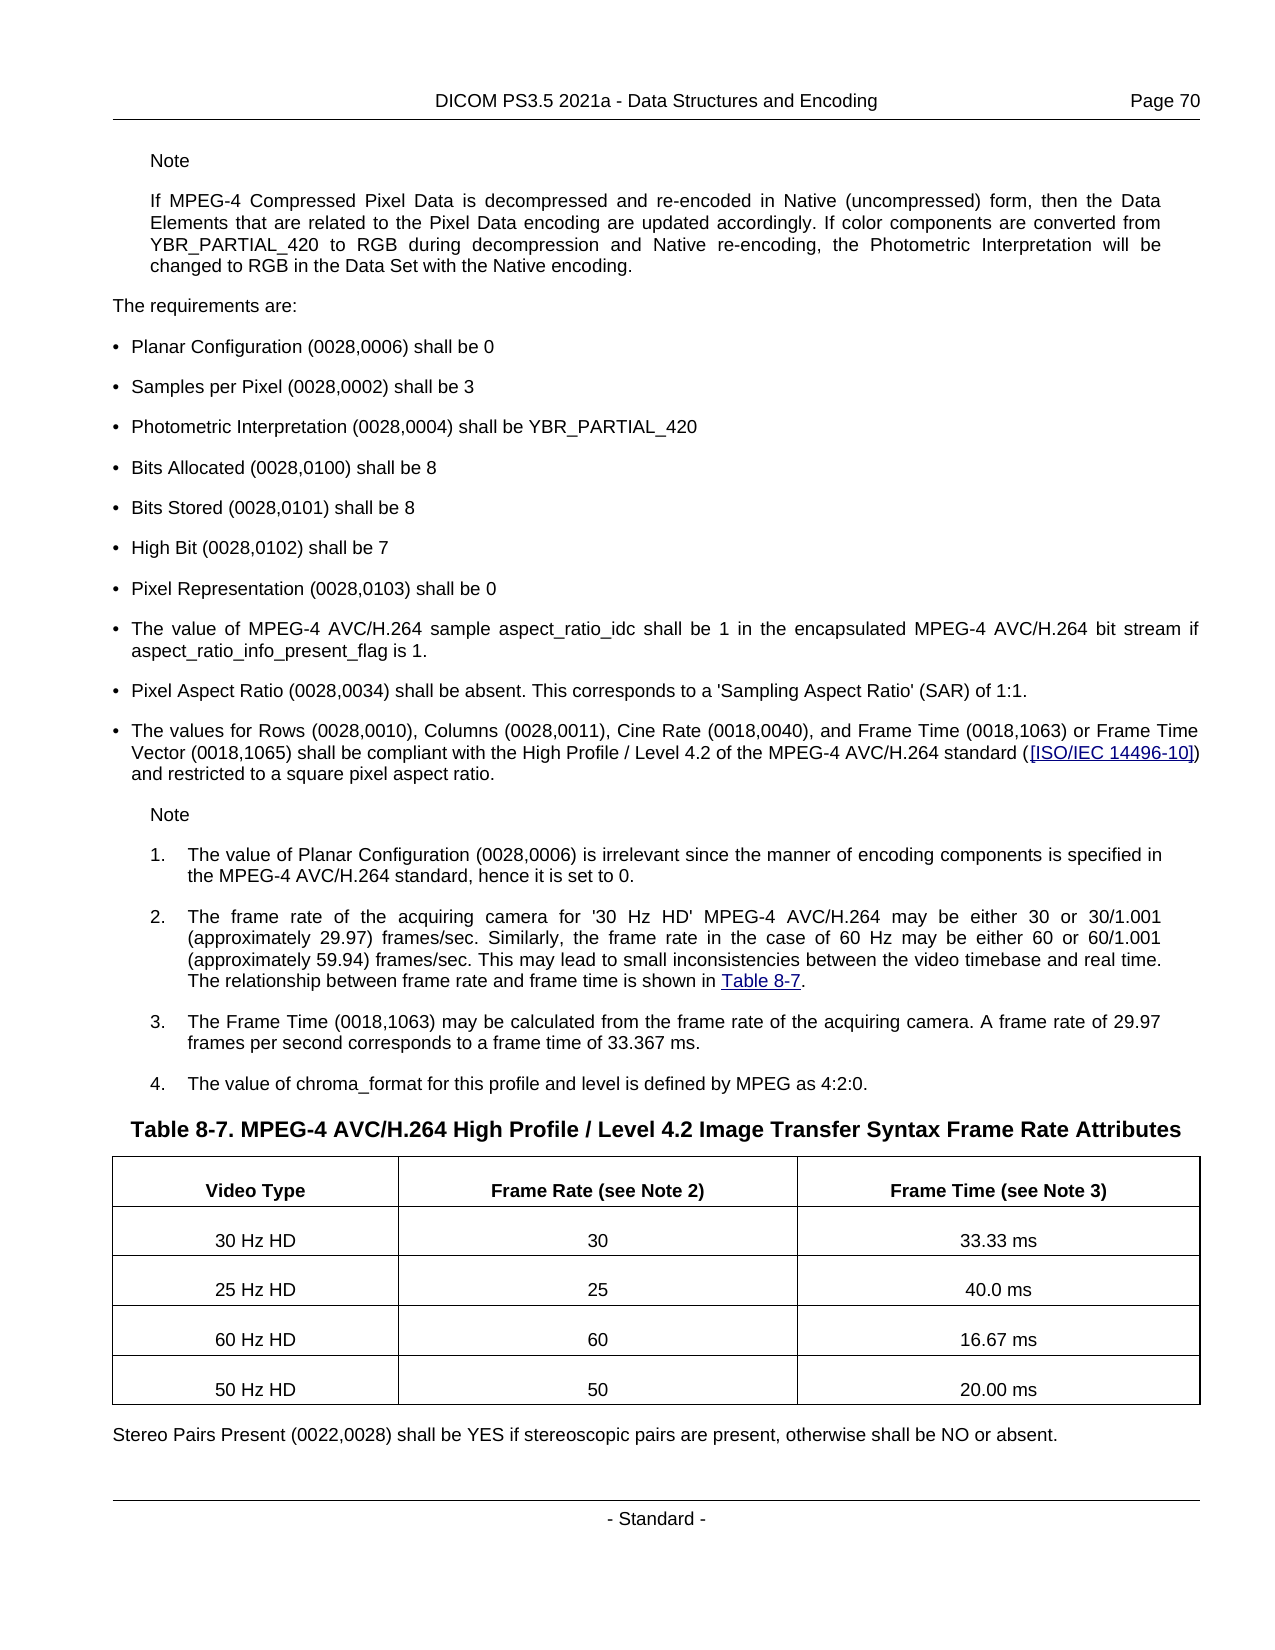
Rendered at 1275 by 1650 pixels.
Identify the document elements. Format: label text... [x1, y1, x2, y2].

text • The value of MPEG-4 AVC/H.264 sample aspect_ratio_idc shall be 1 in the encapsulated MPEG-4 AVC/H.264 bit stream if aspect_ratio_info_present_flag is 1. [112, 618, 1200, 661]
table_header Frame Rate (see Note 2) [399, 1157, 797, 1206]
text Note [150, 150, 1162, 172]
table_cell 25 Hz HD [113, 1256, 398, 1305]
text 4. The value of chroma_format for this profile and level is defined by MPEG as 4:2:0. [150, 1072, 1162, 1094]
table_cell 60 [399, 1306, 797, 1355]
table_cell 25 [399, 1256, 797, 1305]
text Table 8-7. MPEG-4 AVC/H.264 High Profile / Level 4.2 Image Transfer Syntax Frame Rate Attributes [112, 1117, 1200, 1142]
table_cell 20.00 ms [798, 1356, 1199, 1404]
text • Photometric Interpretation (0028,0004) shall be YBR_PARTIAL_420 [112, 416, 1200, 438]
text Note [150, 803, 1162, 825]
text • The values for Rows (0028,0010), Columns (0028,0011), Cine Rate (0018,0040), and Frame Time (0018,1063) or Frame Time Vector (0018,1065) shall be compliant with the High Profile / Level 4.2 of the MPEG-4 AVC/H.264 standard ([ISO/IEC 14496-10]) and restricted to a square pixel aspect ratio. [112, 720, 1200, 785]
text The requirements are: [112, 295, 1200, 317]
table_cell 50 Hz HD [113, 1356, 398, 1404]
text • High Bit (0028,0102) shall be 7 [112, 537, 1200, 559]
table_header Frame Time (see Note 3) [798, 1157, 1199, 1206]
table_cell 30 Hz HD [113, 1207, 398, 1255]
text • Samples per Pixel (0028,0002) shall be 3 [112, 376, 1200, 397]
text 3. The Frame Time (0018,1063) may be calculated from the frame rate of the acquiring camera. A frame rate of 29.97 frames per second corresponds to a frame time of 33.367 ms. [150, 1011, 1162, 1054]
table_cell 30 [399, 1207, 797, 1255]
table_cell 40.0 ms [798, 1256, 1199, 1305]
text • Bits Stored (0028,0101) shall be 8 [112, 497, 1200, 518]
table_cell 33.33 ms [798, 1207, 1199, 1255]
text If MPEG-4 Compressed Pixel Data is decompressed and re-encoded in Native (uncompressed) form, then the Data Elements that are related to the Pixel Data encoding are updated accordingly. If color components are converted from YBR_PARTIAL_420 to RGB during decompression and Native re-encoding, the Photometric Interpretation will be changed to RGB in the Data Set with the Native encoding. [150, 190, 1162, 277]
text • Bits Allocated (0028,0100) shall be 8 [112, 457, 1200, 478]
table_cell 16.67 ms [798, 1306, 1199, 1355]
table_cell 60 Hz HD [113, 1306, 398, 1355]
text • Pixel Representation (0028,0103) shall be 0 [112, 577, 1200, 599]
text • Pixel Aspect Ratio (0028,0034) shall be absent. This corresponds to a 'Sampling Aspect Ratio' (SAR) of 1:1. [112, 680, 1200, 701]
table_cell 50 [399, 1356, 797, 1404]
text Stereo Pairs Present (0022,0028) shall be YES if stereoscopic pairs are present, otherwise shall be NO or absent. [112, 1424, 1200, 1446]
text • Planar Configuration (0028,0006) shall be 0 [112, 336, 1200, 357]
table_header Video Type [113, 1157, 398, 1206]
text 1. The value of Planar Configuration (0028,0006) is irrelevant since the manner of encoding components is specified in the MPEG-4 AVC/H.264 standard, hence it is set to 0. [150, 844, 1162, 887]
text 2. The frame rate of the acquiring camera for '30 Hz HD' MPEG-4 AVC/H.264 may be either 30 or 30/1.001 (approximately 29.97) frames/sec. Similarly, the frame rate in the case of 60 Hz may be either 60 or 60/1.001 (approximately 59.94) frames/sec. This may lead to small inconsistencies between the video timebase and real time. The relationship between frame rate and frame time is shown in Table 8-7. [150, 906, 1162, 992]
